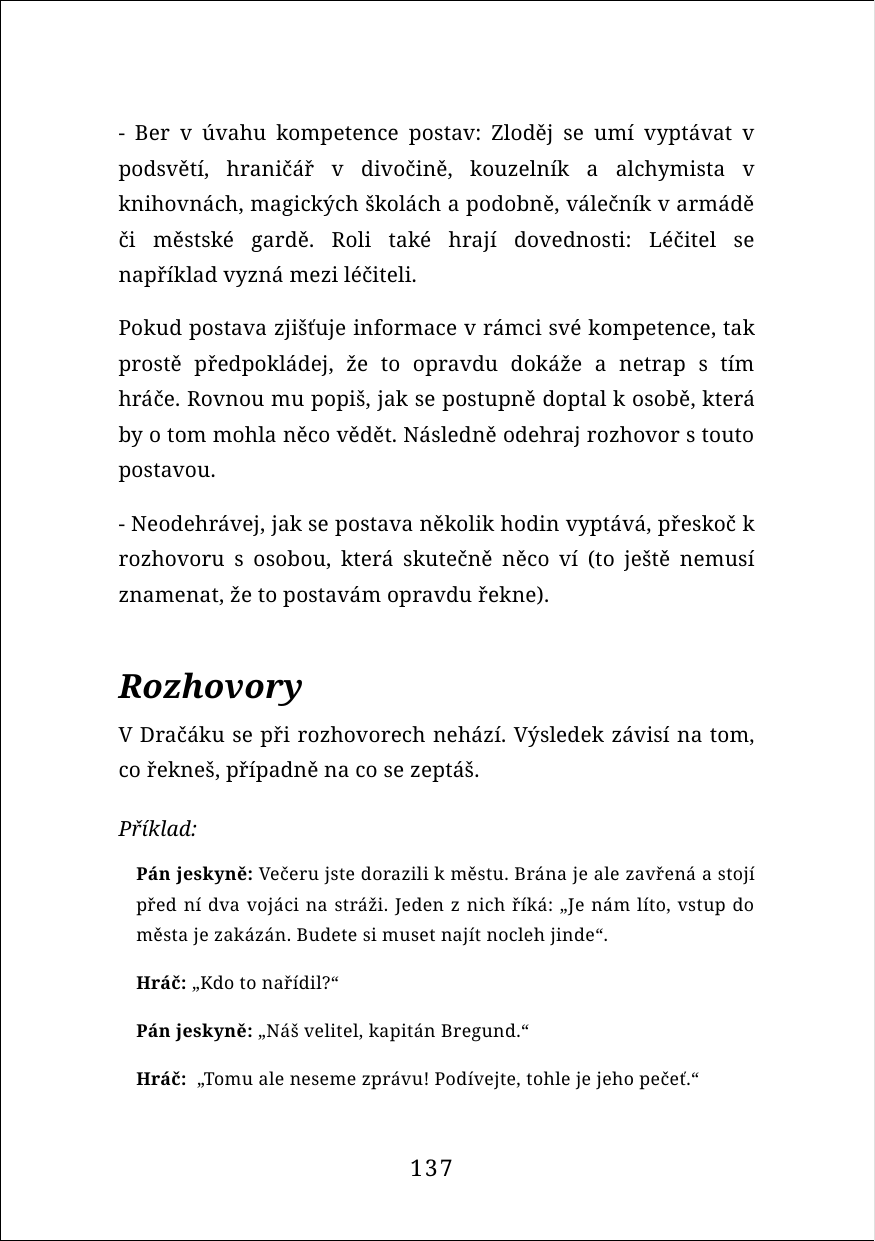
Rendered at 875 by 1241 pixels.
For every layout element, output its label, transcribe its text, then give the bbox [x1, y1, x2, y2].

text Pokud postava zjišťuje informace v rámci své kompetence, tak prostě předpokládej, že to opravdu dokáže a netrap s tím hráče. Rovnou mu popiš, jak se postupně doptal k osobě, která by o tom mohla něco vědět. Následně odehraj rozhovor s touto postavou. [118, 313, 756, 484]
text V Dračáku se při rozhovorech nehází. Výsledek závisí na tom, co řekneš, případně na co se zeptáš. [118, 720, 756, 784]
text Příklad: [118, 814, 756, 843]
text - Ber v úvahu kompetence postav: Zloděj se umí vyptávat v podsvětí, hraničář v divočině, kouzelník a alchymista v knihovnách, magických školách a podobně, válečník v armádě či městské gardě. Roli také hrají dovednosti: Léčitel se například vyzná mezi léčiteli. [118, 118, 756, 289]
text Pán jeskyně: „Náš velitel, kapitán Bregund.“ [136, 1018, 756, 1042]
text Pán jeskyně: Večeru jste dorazili k městu. Brána je ale zavřená a stojí před ní dva vojáci na stráži. Jeden z nich říká: „Je nám líto, vstup do města je zakázán. Budete si muset najít nocleh jinde“. [136, 862, 756, 946]
text Hráč: „Kdo to nařídil?“ [136, 970, 756, 994]
subtitle Rozhovory [118, 663, 756, 708]
text - Neodehrávej, jak se postava několik hodin vyptává, přeskoč k rozhovoru s osobou, která skutečně něco ví (to ještě nemusí znamenat, že to postavám opravdu řekne). [118, 509, 756, 608]
text Hráč: „Tomu ale neseme zprávu! Podívejte, tohle je jeho pečeť.“ [136, 1066, 756, 1090]
